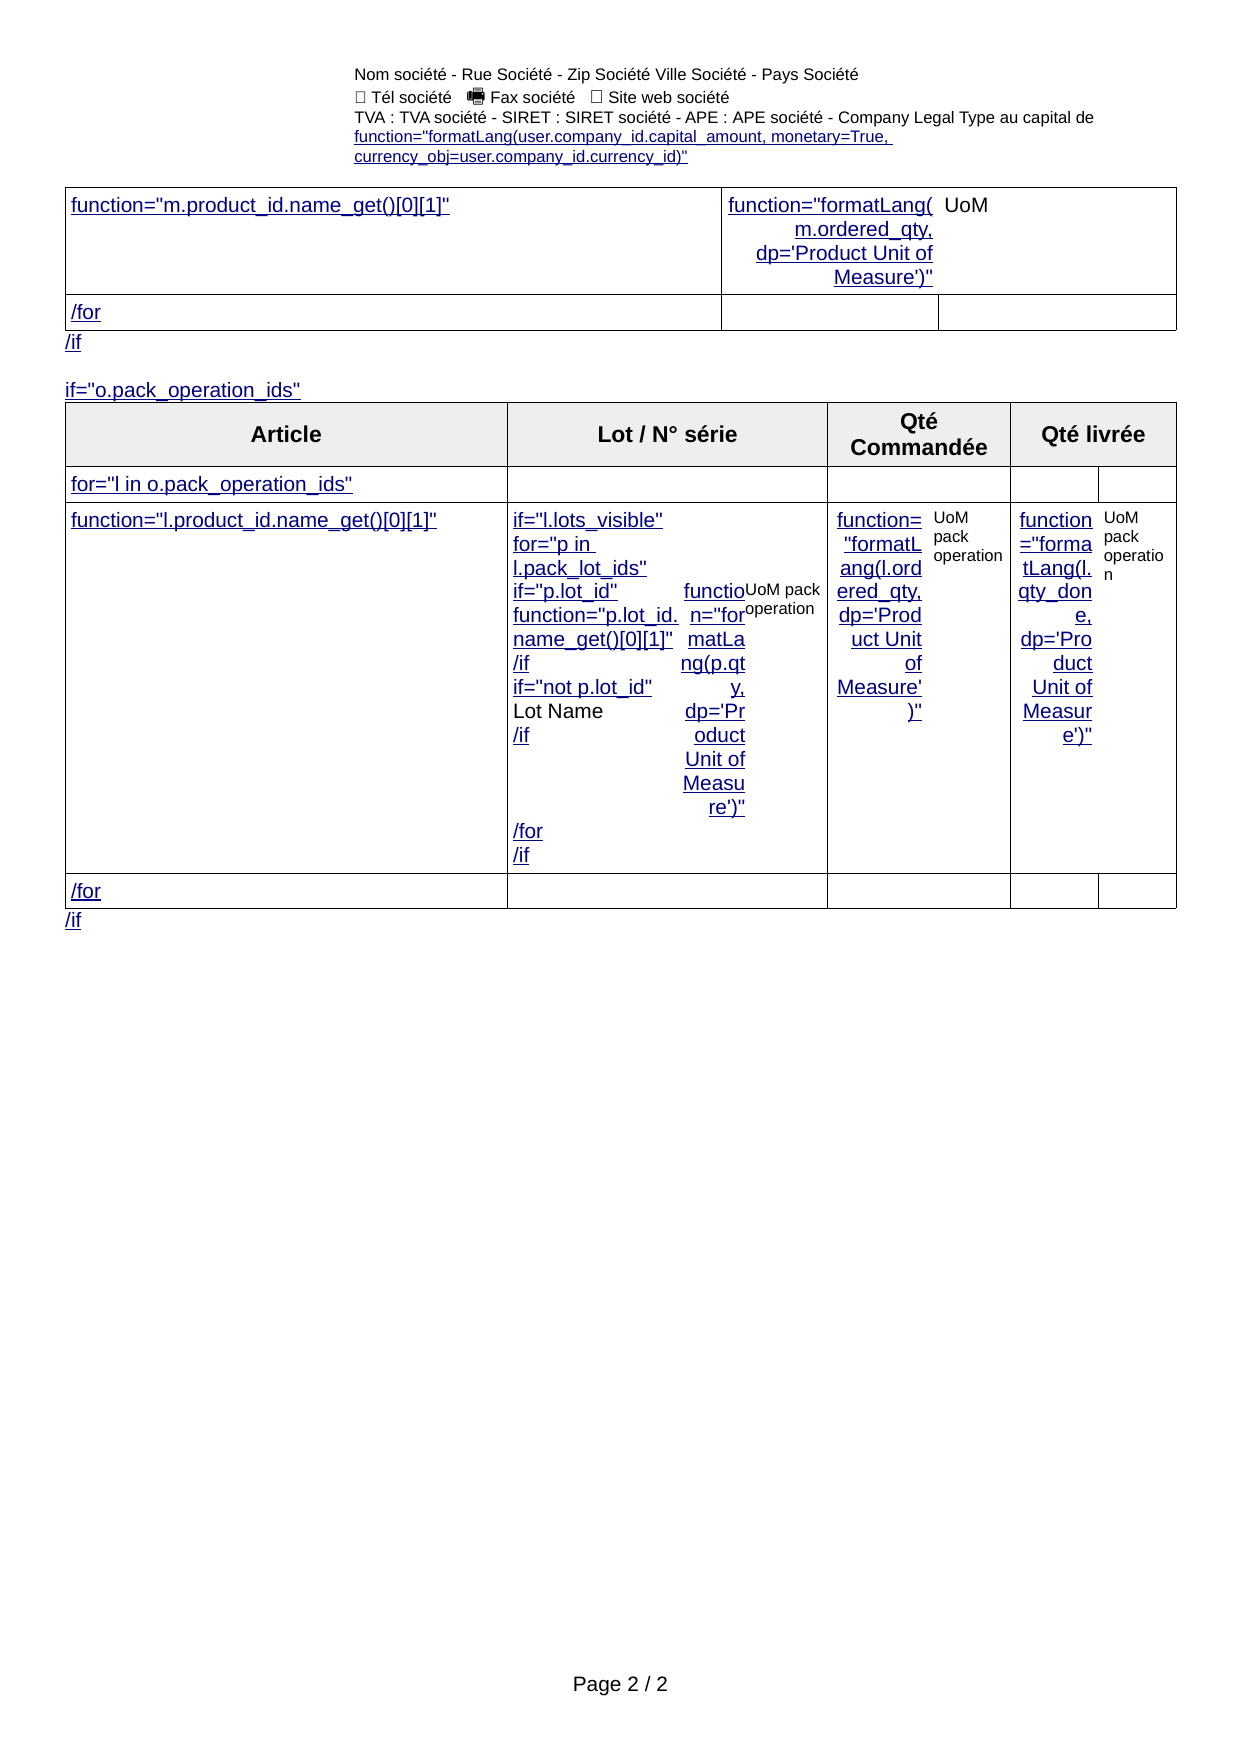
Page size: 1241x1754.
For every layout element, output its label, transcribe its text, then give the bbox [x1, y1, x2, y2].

table_cell [828, 874, 927, 908]
table_cell [745, 819, 822, 843]
table_cell UoM pack operation [1098, 503, 1176, 873]
table_cell function="l.product_id.name_get()[0][1]" [66, 503, 507, 873]
table_header Qté Commandée [828, 403, 1010, 466]
table_cell /for [66, 874, 507, 908]
table_header [745, 531, 822, 579]
table_cell name_get()[0][1]" /if if="not p.lot_id" Lot Name /if [513, 625, 678, 819]
table_cell if="p.lot_id" function="p.lot_id. [513, 579, 678, 624]
table_cell [1099, 467, 1176, 502]
table_cell function="formatLang(l.qty_done, dp='Product Unit of Measure')" [1011, 503, 1098, 873]
table_header Article [66, 403, 507, 466]
table_cell [828, 467, 927, 502]
table_header Lot / N° série [508, 403, 827, 466]
table_cell function="formatLang(m.ordered_qty, dp='Product Unit of Measure')" [722, 188, 938, 294]
table_cell [722, 295, 938, 330]
table_cell UoM [939, 188, 1176, 294]
table_cell UoM pack operation [928, 503, 1010, 873]
table_cell [508, 874, 827, 908]
text /if [65, 909, 1175, 932]
table_cell if="l.lots_visible" /if [508, 503, 827, 873]
table_cell [679, 819, 745, 843]
table_header for="p in l.pack_lot_ids" [513, 531, 678, 579]
text /if [65, 331, 1175, 354]
text if="o.pack_operation_ids" [65, 378, 1175, 402]
table_cell [508, 467, 827, 502]
table_cell function="formatLang(p.qty, dp='Product Unit of Measure')" [679, 579, 745, 819]
table_cell [1099, 874, 1176, 908]
table_cell /for [66, 295, 721, 330]
table_cell [928, 467, 1010, 502]
table_cell [939, 295, 1176, 330]
table_cell function="m.product_id.name_get()[0][1]" [66, 188, 721, 294]
table_cell UoM pack operation [745, 579, 822, 819]
table_cell /for [513, 819, 678, 843]
table_cell [1011, 467, 1098, 502]
table_cell [928, 874, 1010, 908]
table_cell for="l in o.pack_operation_ids" [66, 467, 507, 502]
table_header Qté livrée [1011, 403, 1176, 466]
table_cell function="formatLang(l.ordered_qty, dp='Product Unit of Measure')" [828, 503, 927, 873]
table_header [679, 531, 745, 579]
table_cell [1011, 874, 1098, 908]
